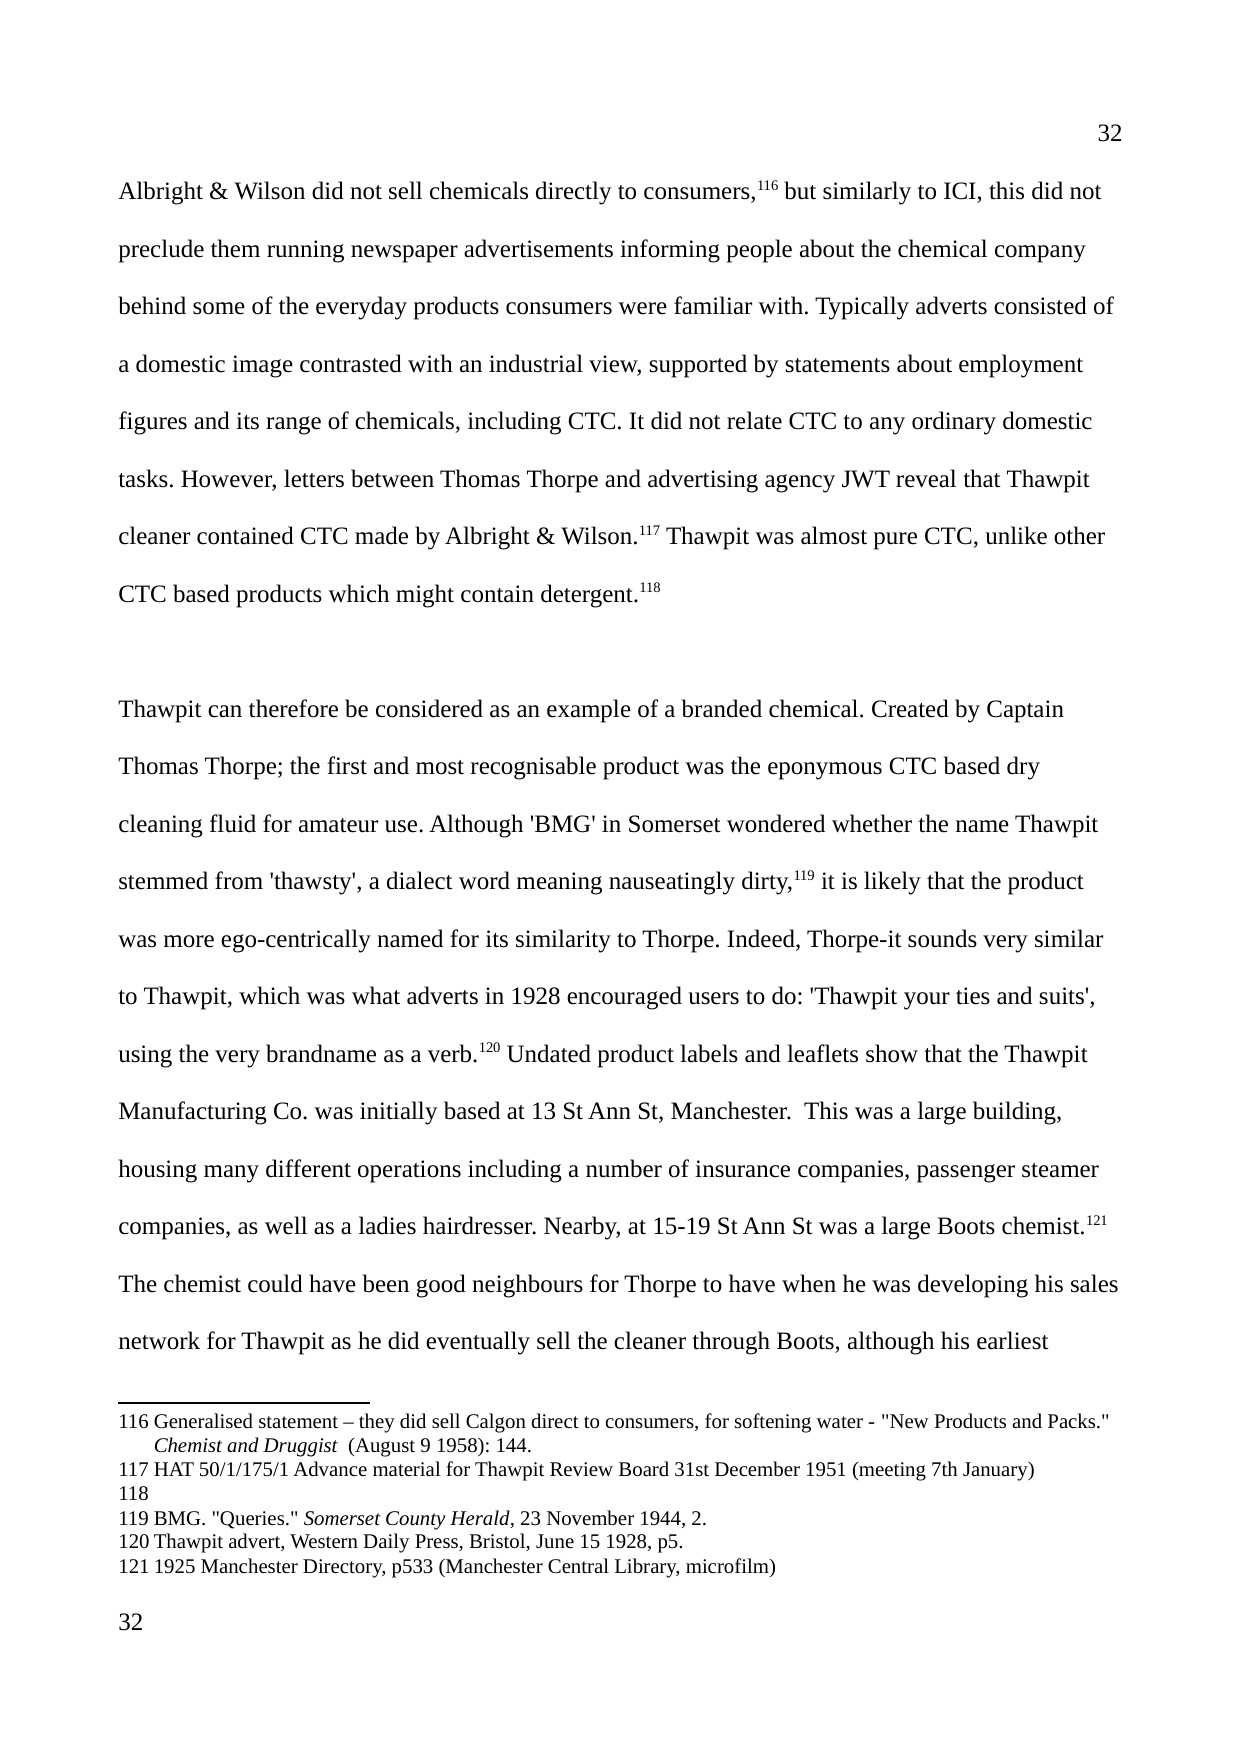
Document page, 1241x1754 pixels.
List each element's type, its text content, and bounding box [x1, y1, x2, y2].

text Albright & Wilson did not sell chemicals directly to consumers, but similarly to ICI, this did not preclude them running newspaper advertisements informing people about the chemical company behind some of the everyday products consumers were familiar with. Typically adverts consisted of a domestic image contrasted with an industrial view, supported by statements about employment figures and its range of chemicals, including CTC. It did not relate CTC to any ordinary domestic tasks. However, letters between Thomas Thorpe and advertising agency JWT reveal that Thawpit cleaner contained CTC made by Albright & Wilson. Thawpit was almost pure CTC, unlike other CTC based products which might contain detergent. [118, 176, 1122, 608]
text Thawpit advert, Western Daily Press, Bristol, June 15 1928, p5. [118, 1529, 1122, 1553]
text Generalised statement – they did sell Calgon direct to consumers, for softening water - "New Products and Packs." Chemist and Druggist (August 9 1958): 144. [118, 1409, 1122, 1457]
text Thawpit can therefore be considered as an example of a branded chemical. Created by Captain Thomas Thorpe; the first and most recognisable product was the eponymous CTC based dry cleaning fluid for amateur use. Although 'BMG' in Somerset wondered whether the name Thawpit stemmed from 'thawsty', a dialect word meaning nauseatingly dirty, it is likely that the product was more ego-centrically named for its similarity to Thorpe. Indeed, Thorpe-it sounds very similar to Thawpit, which was what adverts in 1928 encouraged users to do: 'Thawpit your ties and suits', using the very brandname as a verb. Undated product labels and leaflets show that the Thawpit Manufacturing Co. was initially based at 13 St Ann St, Manchester. This was a large building, housing many different operations including a number of insurance companies, passenger steamer companies, as well as a ladies hairdresser. Nearby, at 15-19 St Ann St was a large Boots chemist. The chemist could have been good neighbours for Thorpe to have when he was developing his sales network for Thawpit as he did eventually sell the cleaner through Boots, although his earliest [118, 694, 1122, 1355]
text BMG. "Queries." Somerset County Herald, 23 November 1944, 2. [118, 1505, 1122, 1529]
text HAT 50/1/175/1 Advance material for Thawpit Review Board 31st December 1951 (meeting 7th January) [118, 1457, 1122, 1481]
text 1925 Manchester Directory, p533 (Manchester Central Library, microfilm) [118, 1553, 1122, 1578]
